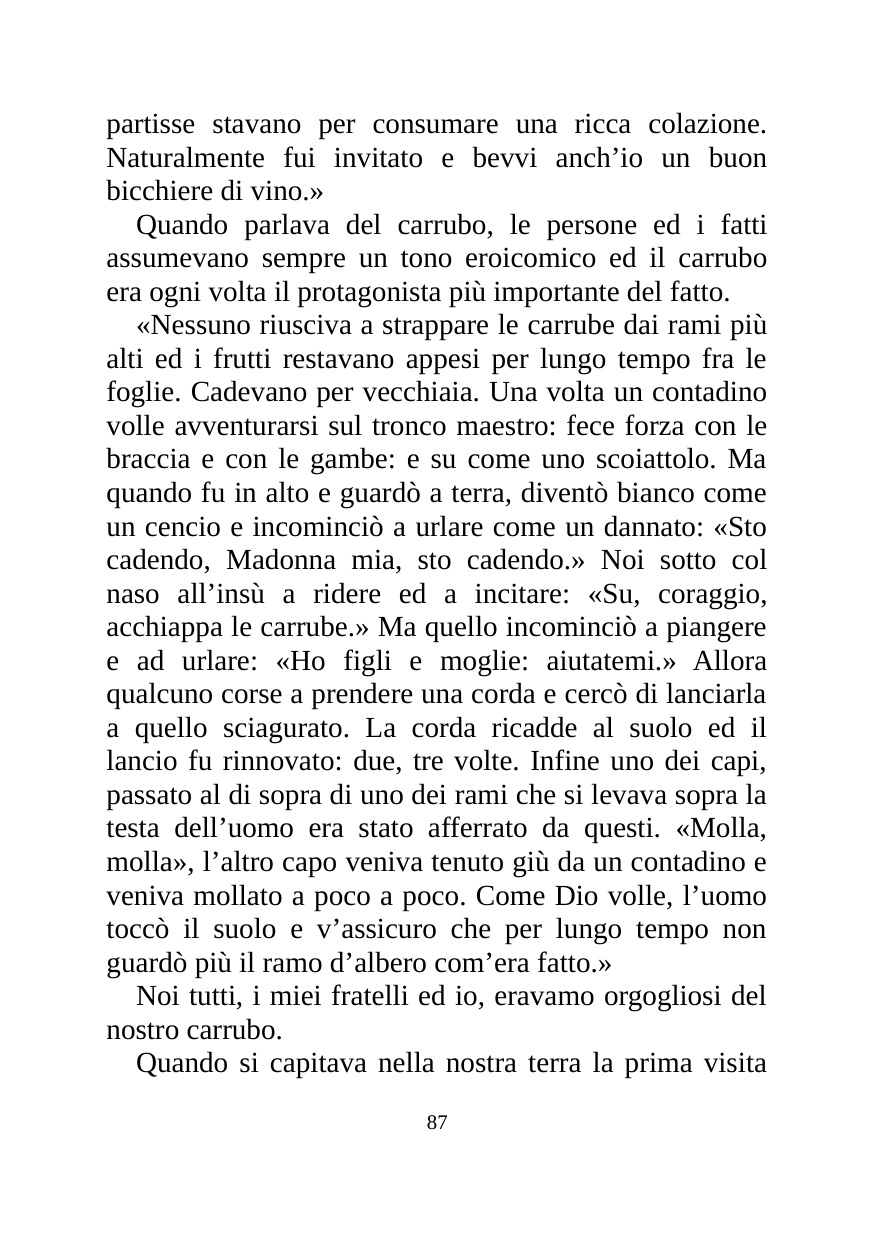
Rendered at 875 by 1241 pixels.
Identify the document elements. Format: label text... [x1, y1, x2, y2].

text Noi tutti, i miei fratelli ed io, eravamo orgogliosi del nostro carrubo. [106, 978, 768, 1045]
text partisse stavano per consumare una ricca colazione. Naturalmente fui invitato e bevvi anch’io un buon bicchiere di vino.» [106, 106, 768, 207]
text «Nessuno riusciva a strappare le carrube dai rami più alti ed i frutti restavano appesi per lungo tempo fra le foglie. Cadevano per vecchiaia. Una volta un contadino volle avventurarsi sul tronco maestro: fece forza con le braccia e con le gambe: e su come uno scoiattolo. Ma quando fu in alto e guardò a terra, diventò bianco come un cencio e incominciò a urlare come un dannato: «Sto cadendo, Madonna mia, sto cadendo.» Noi sotto col naso all’insù a ridere ed a incitare: «Su, coraggio, acchiappa le carrube.» Ma quello incominciò a piangere e ad urlare: «Ho figli e moglie: aiutatemi.» Allora qualcuno corse a prendere una corda e cercò di lanciarla a quello sciagurato. La corda ricadde al suolo ed il lancio fu rinnovato: due, tre volte. Infine uno dei capi, passato al di sopra di uno dei rami che si levava sopra la testa dell’uomo era stato afferrato da questi. «Molla, molla», l’altro capo veniva tenuto giù da un contadino e veniva mollato a poco a poco. Come Dio volle, l’uomo toccò il suolo e v’assicuro che per lungo tempo non guardò più il ramo d’albero com’era fatto.» [106, 307, 768, 978]
text Quando si capitava nella nostra terra la prima visita [106, 1045, 768, 1079]
text Quando parlava del carrubo, le persone ed i fatti assumevano sempre un tono eroicomico ed il carrubo era ogni volta il protagonista più importante del fatto. [106, 207, 768, 307]
